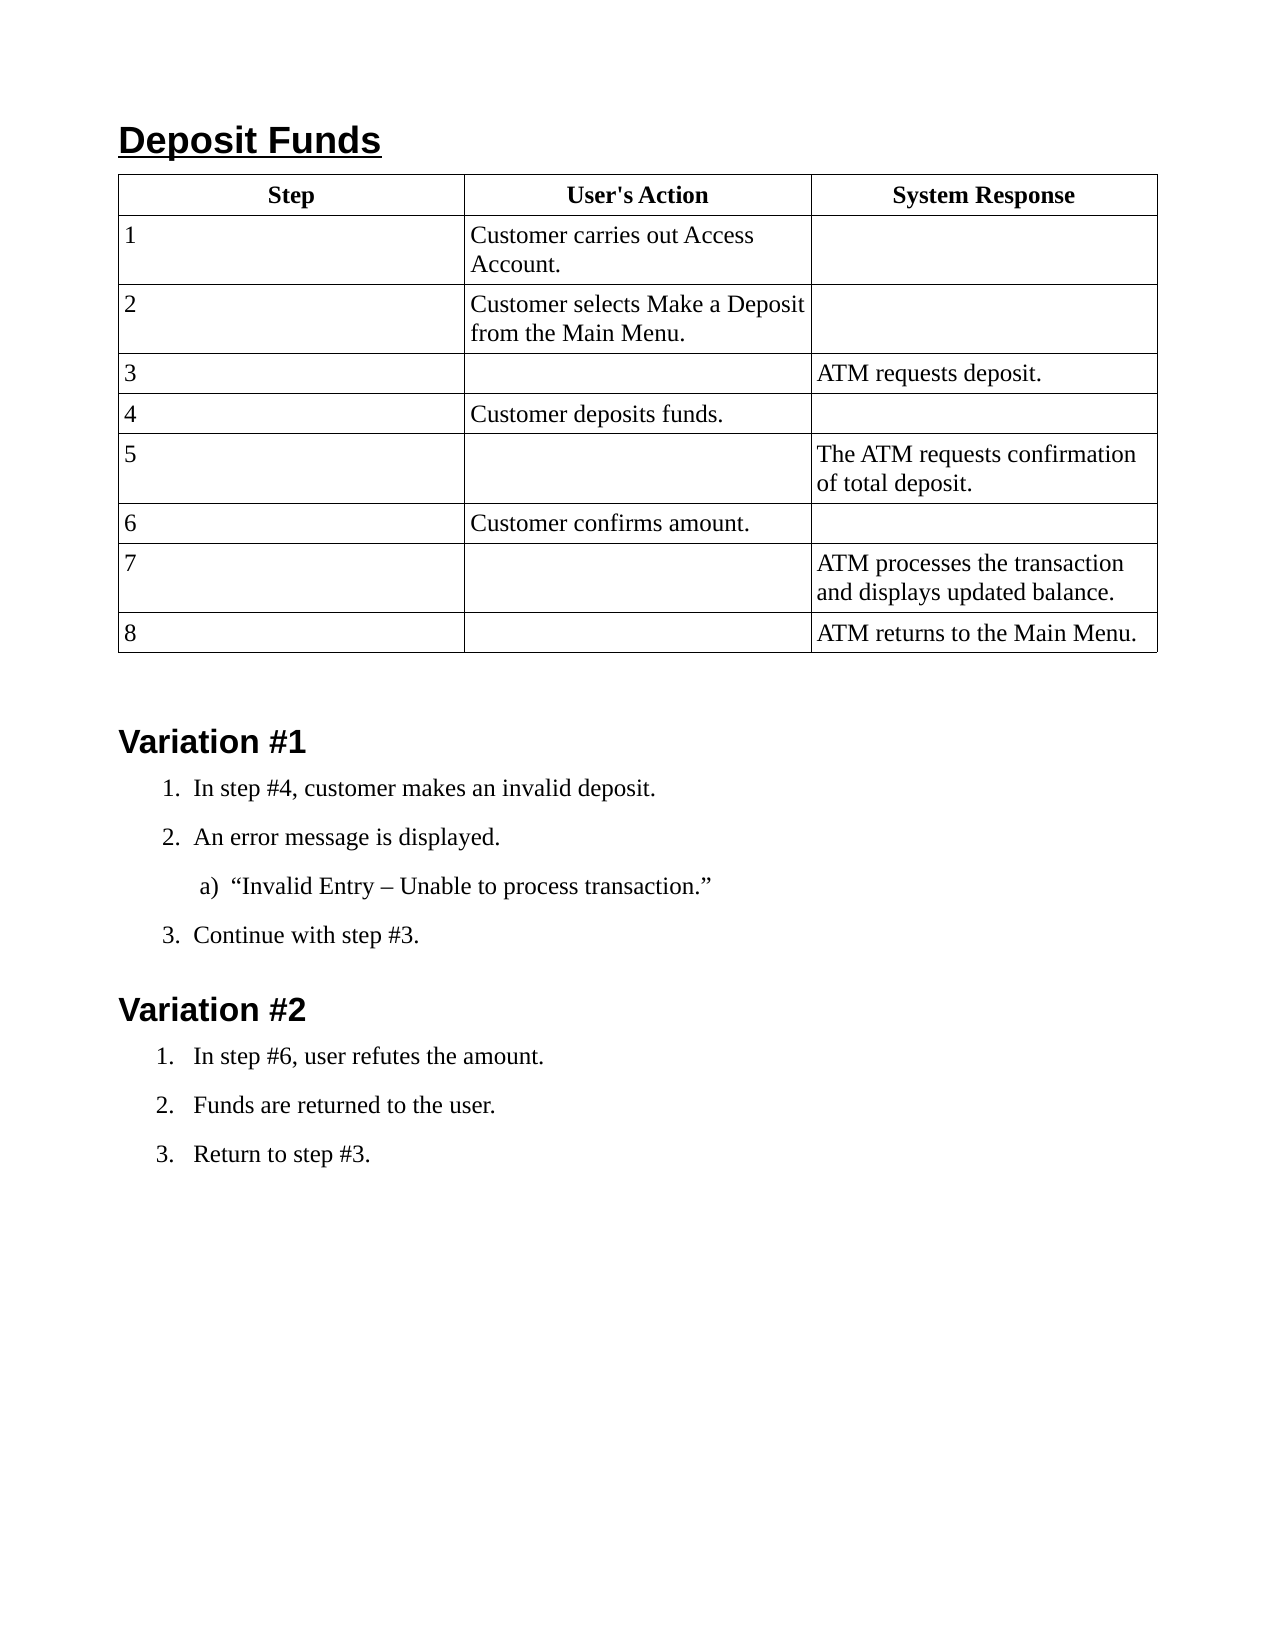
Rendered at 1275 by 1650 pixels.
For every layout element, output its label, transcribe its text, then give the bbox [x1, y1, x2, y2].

table_cell [812, 394, 1157, 433]
table_cell Customer carries out Access Account. [465, 216, 811, 284]
table_cell 3 [119, 354, 464, 393]
table_cell 2 [119, 285, 464, 353]
list Continue with step #3. [156, 920, 1157, 949]
table_cell [812, 216, 1157, 284]
table_cell The ATM requests confirmation of total deposit. [812, 434, 1157, 502]
list In step #4, customer makes an invalid deposit. [156, 773, 1157, 802]
subtitle Deposit Funds [118, 118, 1157, 162]
table_cell 4 [119, 394, 464, 433]
table_cell [465, 354, 811, 393]
table_cell 5 [119, 434, 464, 502]
table_cell [465, 613, 811, 652]
table_cell ATM processes the transaction and displays updated balance. [812, 544, 1157, 612]
table_cell ATM requests deposit. [812, 354, 1157, 393]
list In step #6, user refutes the amount. [156, 1041, 1157, 1070]
table_cell ATM returns to the Main Menu. [812, 613, 1157, 652]
table_cell [465, 434, 811, 502]
table_cell 1 [119, 216, 464, 284]
table_cell Customer confirms amount. [465, 504, 811, 543]
table_cell 7 [119, 544, 464, 612]
table_cell Customer selects Make a Deposit from the Main Menu. [465, 285, 811, 353]
subtitle Variation #2 [118, 990, 1157, 1029]
table_header User's Action [465, 175, 811, 214]
table_cell [812, 285, 1157, 353]
list An error message is displayed. [156, 822, 1157, 851]
list Funds are returned to the user. [156, 1091, 1157, 1119]
table_header System Response [812, 175, 1157, 214]
subtitle Variation #1 [118, 722, 1157, 761]
table_cell 6 [119, 504, 464, 543]
list Return to step #3. [156, 1139, 1157, 1168]
table_cell [465, 544, 811, 612]
list “Invalid Entry – Unable to process transaction.” [193, 871, 1157, 900]
table_header Step [119, 175, 464, 214]
table_cell 8 [119, 613, 464, 652]
table_cell Customer deposits funds. [465, 394, 811, 433]
table_cell [812, 504, 1157, 543]
